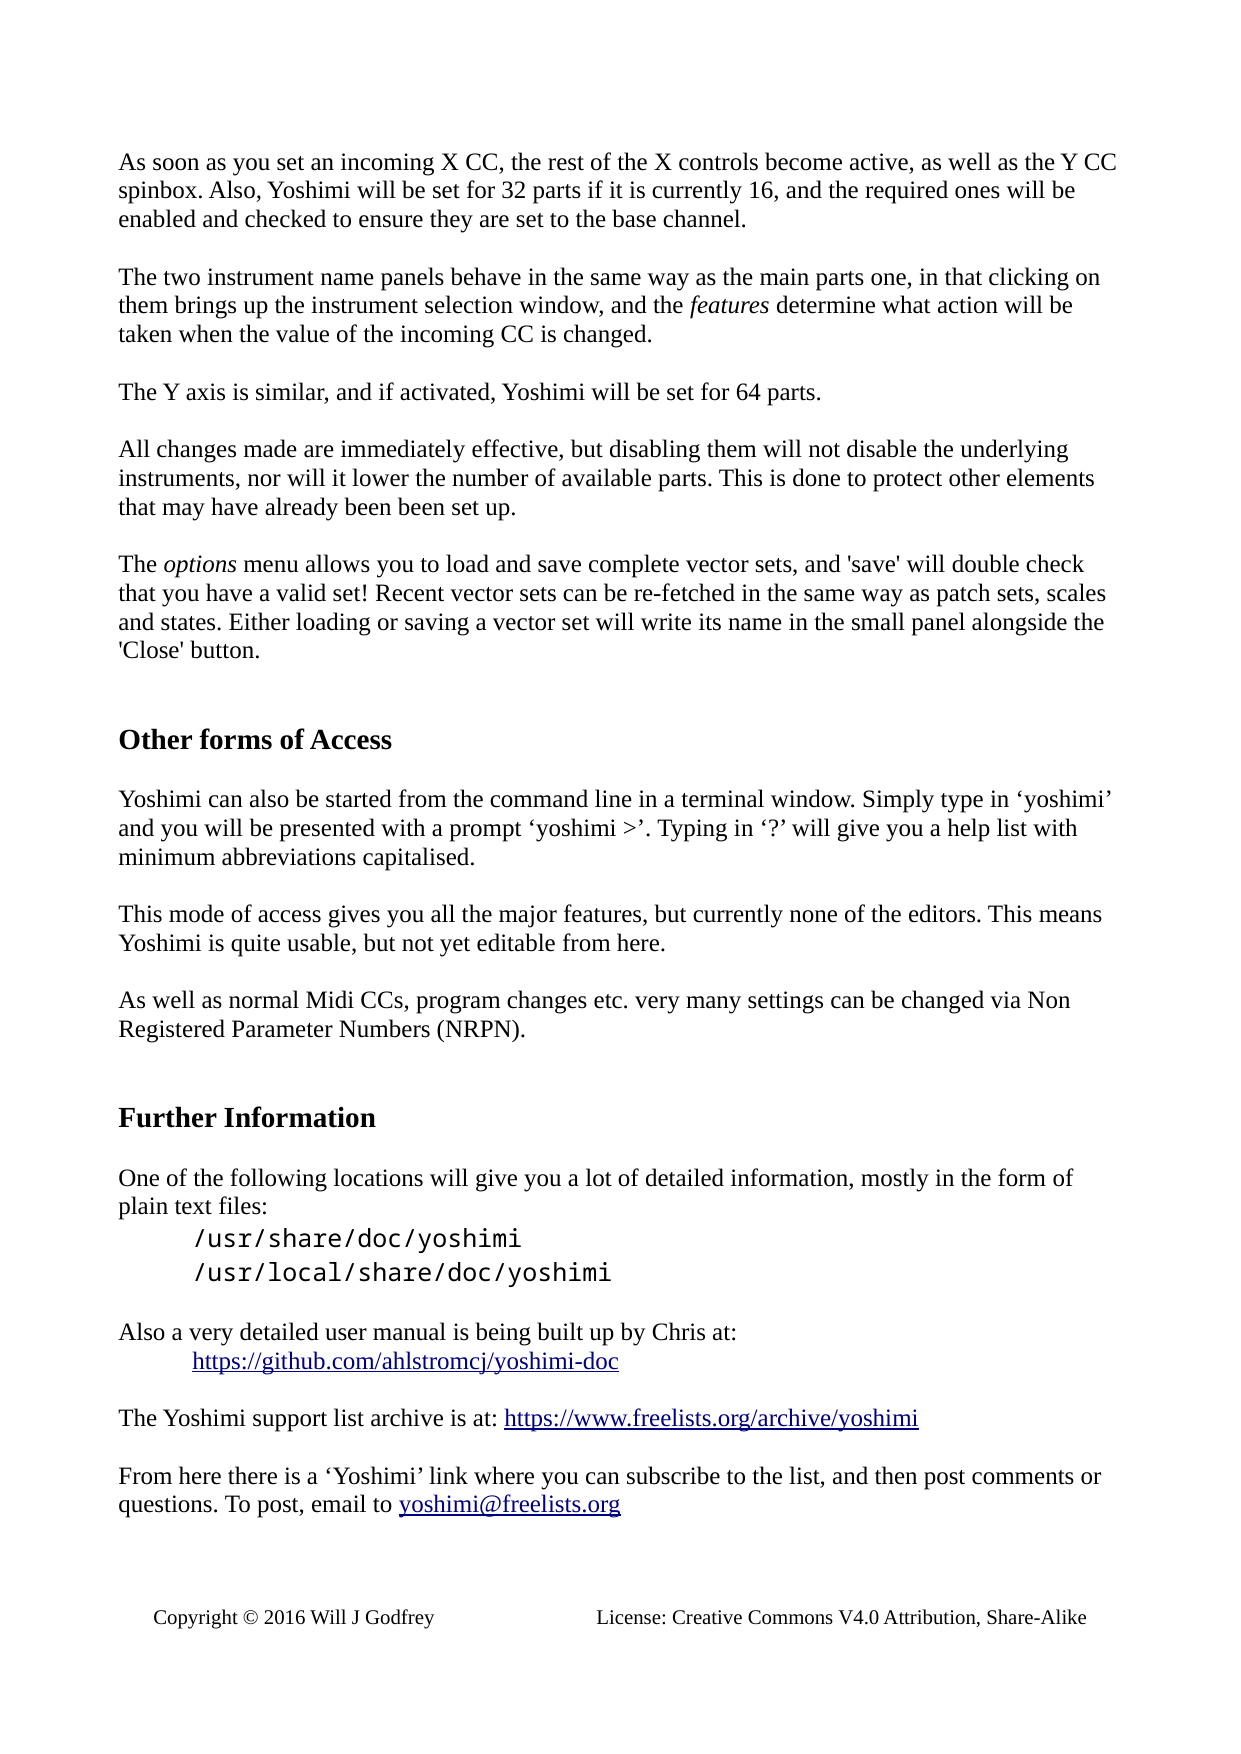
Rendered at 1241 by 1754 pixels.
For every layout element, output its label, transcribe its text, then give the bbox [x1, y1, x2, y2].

text /usr/local/share/doc/yoshimi [118, 1254, 1122, 1288]
text As soon as you set an incoming X CC, the rest of the X controls become active, as well as the Y CC spinbox. Also, Yoshimi will be set for 32 parts if it is currently 16, and the required ones will be enabled and checked to ensure they are set to the base channel. [118, 147, 1122, 233]
text From here there is a ‘Yoshimi’ link where you can subscribe to the list, and then post comments or questions. To post, email to yoshimi@freelists.org [118, 1461, 1122, 1518]
text Also a very detailed user manual is being built up by Chris at: [118, 1317, 1122, 1346]
text Copyright © 2016 Will J Godfrey License: Creative Commons V4.0 Attribution, Share-Alike [118, 1604, 1122, 1629]
text https://github.com/ahlstromcj/yoshimi-doc [118, 1346, 1122, 1374]
text The Y axis is similar, and if activated, Yoshimi will be set for 64 parts. [118, 377, 1122, 406]
text /usr/share/doc/yoshimi [118, 1220, 1122, 1254]
text The Yoshimi support list archive is at: https://www.freelists.org/archive/yoshimi [118, 1403, 1122, 1432]
text Further Information [118, 1100, 1122, 1134]
text All changes made are immediately effective, but disabling them will not disable the underlying instruments, nor will it lower the number of available parts. This is done to protect other elements that may have already been been set up. [118, 434, 1122, 521]
text Other forms of Access [118, 722, 1122, 755]
text The options menu allows you to load and save complete vector sets, and 'save' will double check that you have a valid set! Recent vector sets can be re-fetched in the same way as patch sets, scales and states. Either loading or saving a vector set will write its name in the small panel alongside the 'Close' button. [118, 549, 1122, 664]
text Yoshimi can also be started from the command line in a terminal window. Simply type in ‘yoshimi’ and you will be presented with a prompt ‘yoshimi >’. Typing in ‘?’ will give you a help list with minimum abbreviations capitalised. [118, 784, 1122, 870]
text The two instrument name panels behave in the same way as the main parts one, in that clicking on them brings up the instrument selection window, and the features determine what action will be taken when the value of the incoming CC is changed. [118, 262, 1122, 348]
text As well as normal Midi CCs, program changes etc. very many settings can be changed via Non Registered Parameter Numbers (NRPN). [118, 985, 1122, 1043]
text This mode of access gives you all the major features, but currently none of the editors. This means Yoshimi is quite usable, but not yet editable from here. [118, 899, 1122, 957]
text One of the following locations will give you a lot of detailed information, mostly in the form of plain text files: [118, 1163, 1122, 1220]
